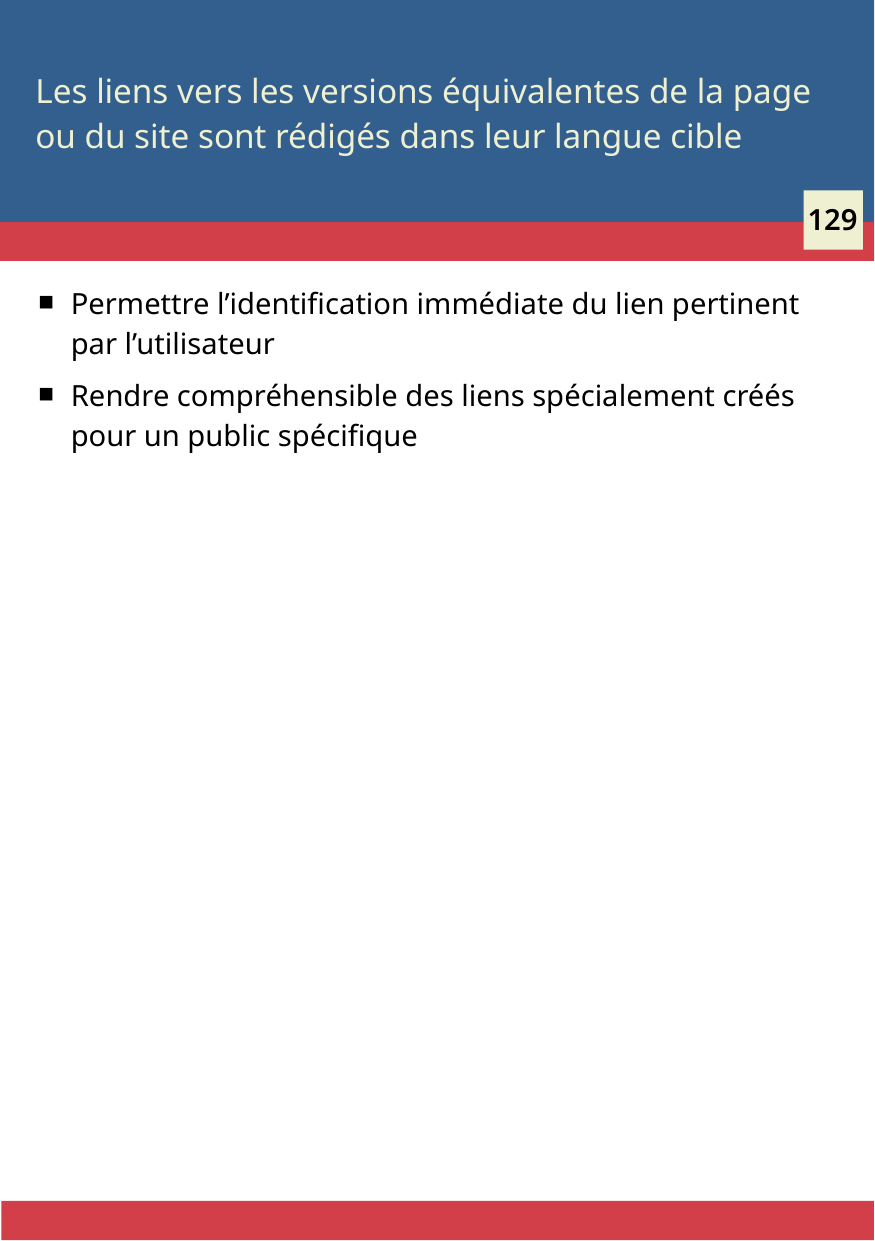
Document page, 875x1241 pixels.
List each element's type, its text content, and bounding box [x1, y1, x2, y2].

list Permettre l’identification immédiate du lien pertinent par l’utilisateur Rendre compréhensible des liens spécialement créés pour un public spécifique [23, 283, 839, 1111]
title Les liens vers les versions équivalentes de la page ou du site sont rédigés dans leur langue cible [35, 13, 839, 213]
text_box 129 [803, 188, 863, 249]
